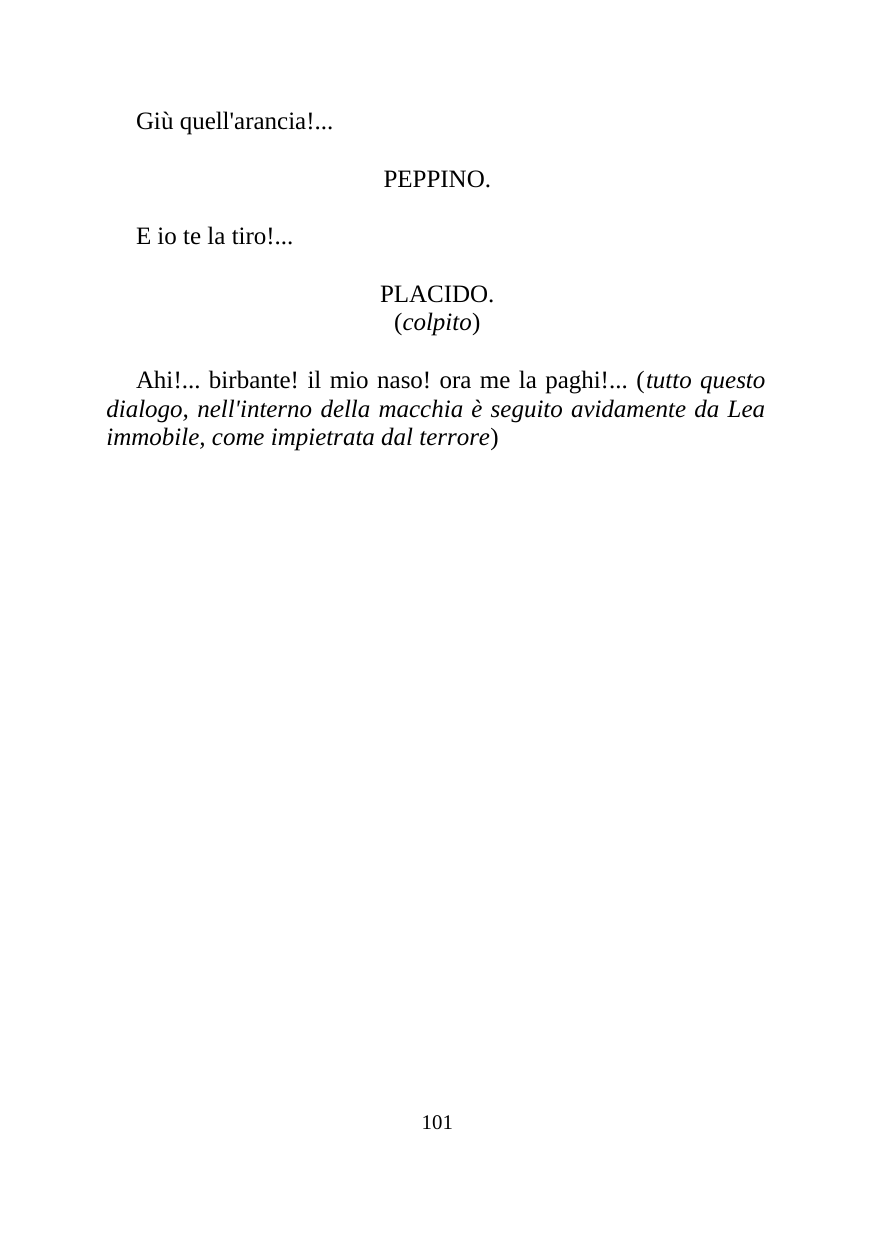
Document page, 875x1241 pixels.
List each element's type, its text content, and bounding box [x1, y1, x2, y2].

text Ahi!... birbante! il mio naso! ora me la paghi!... (tutto questo dialogo, nell'interno della macchia è seguito avidamente da Lea immobile, come impietrata dal terrore) [106, 365, 768, 451]
text (colpito) [106, 307, 768, 336]
text E io te la tiro!... [106, 221, 768, 250]
text PLACIDO. [106, 279, 768, 307]
text PEPPINO. [106, 164, 768, 192]
text Giù quell'arancia!... [106, 106, 768, 135]
